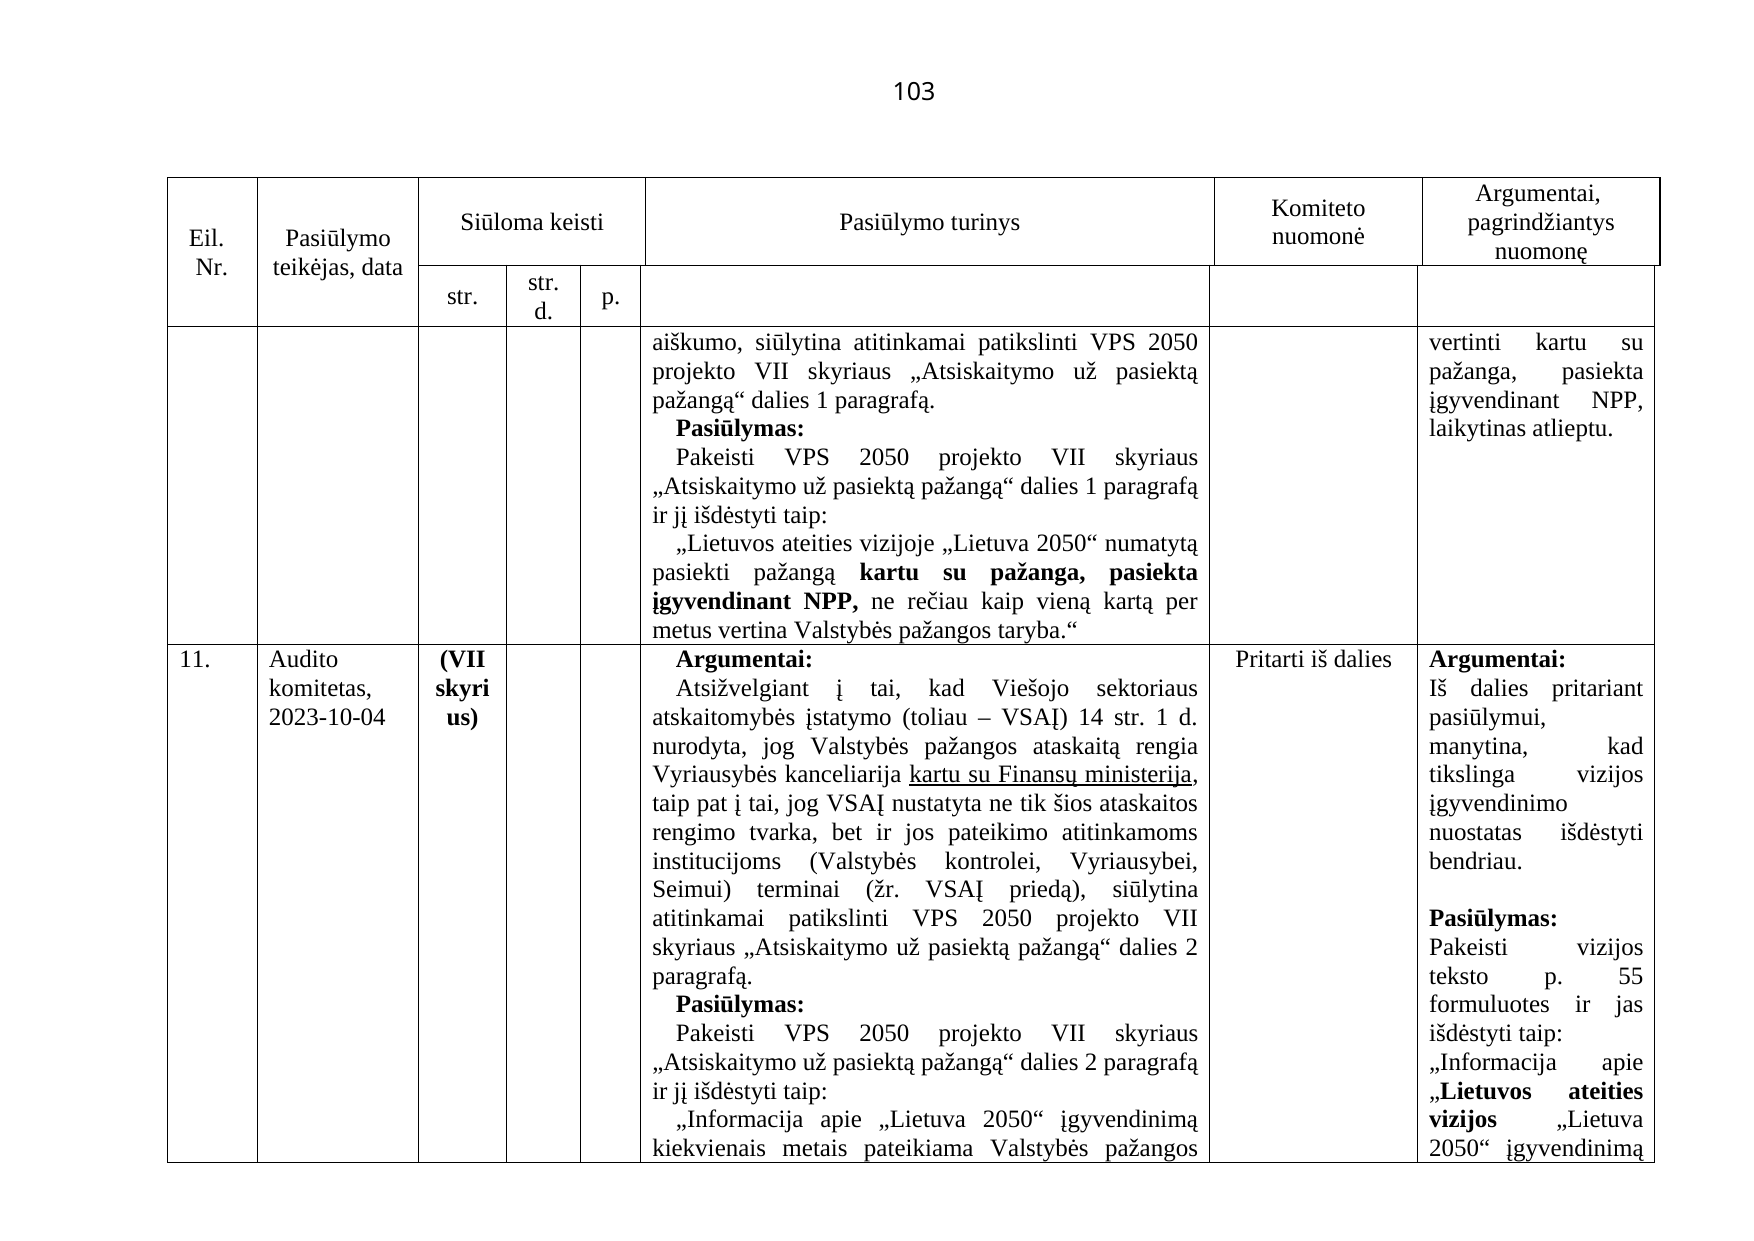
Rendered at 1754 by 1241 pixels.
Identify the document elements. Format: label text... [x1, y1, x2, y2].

table_cell str. d. [507, 266, 580, 326]
table_cell [581, 645, 640, 1162]
table_cell [507, 327, 580, 643]
table_cell [168, 327, 257, 643]
table_cell [1418, 266, 1654, 326]
table_cell Argumentai: Atsižvelgiant į tai, kad Viešojo sektoriaus atskaitomybės įstatymo (toliau – VSAĮ) 14 str. 1 d. nurodyta, jog Valstybės pažangos ataskaitą rengia Vyriausybės kanceliarija kartu su Finansų ministerija, taip pat į tai, jog VSAĮ nustatyta ne tik šios ataskaitos rengimo tvarka, bet ir jos pateikimo atitinkamoms institucijoms (Valstybės kontrolei, Vyriausybei, Seimui) terminai (žr. VSAĮ priedą), siūlytina atitinkamai patikslinti VPS 2050 projekto VII skyriaus „Atsiskaitymo už pasiektą pažangą“ dalies 2 paragrafą. Pasiūlymas: Pakeisti VPS 2050 projekto VII skyriaus „Atsiskaitymo už pasiektą pažangą“ dalies 2 paragrafą ir jį išdėstyti taip: „Informacija apie „Lietuva 2050“ įgyvendinimą kiekvienais metais pateikiama Valstybės pažangos [641, 645, 1209, 1162]
table_header Pasiūlymo teikėjas, data [258, 178, 418, 326]
table_cell [1655, 644, 1660, 1162]
table_cell [419, 327, 506, 643]
table_header Pasiūlymo turinys [646, 178, 1214, 264]
table_cell [1210, 327, 1417, 643]
table_cell str. [419, 266, 506, 326]
table_cell [1655, 326, 1660, 643]
table_cell [507, 645, 580, 1162]
table_cell [258, 327, 418, 643]
table_cell [581, 327, 640, 643]
table_cell (VII skyrius) [419, 645, 506, 1162]
table_cell Argumentai: Iš dalies pritariant pasiūlymui, manytina, kad tikslinga vizijos įgyvendinimo nuostatas išdėstyti bendriau. Pasiūlymas: Pakeisti vizijos teksto p. 55 formuluotes ir jas išdėstyti taip: „Informacija apie „Lietuvos ateities vizijos „Lietuva 2050“ įgyvendinimą [1418, 645, 1654, 1162]
table_header Eil. Nr. [168, 178, 257, 326]
table_cell p. [581, 266, 640, 326]
table_cell aiškumo, siūlytina atitinkamai patikslinti VPS 2050 projekto VII skyriaus „Atsiskaitymo už pasiektą pažangą“ dalies 1 paragrafą. Pasiūlymas: Pakeisti VPS 2050 projekto VII skyriaus „Atsiskaitymo už pasiektą pažangą“ dalies 1 paragrafą ir jį išdėstyti taip: „Lietuvos ateities vizijoje „Lietuva 2050“ numatytą pasiekti pažangą kartu su pažanga, pasiekta įgyvendinant NPP, ne rečiau kaip vieną kartą per metus vertina Valstybės pažangos taryba.“ [641, 327, 1209, 643]
table_cell [1210, 266, 1417, 326]
table_cell Audito komitetas, 2023-10-04 [258, 645, 418, 1162]
table_header Komiteto nuomonė [1215, 178, 1422, 264]
table_cell 11. [168, 645, 257, 1162]
table_cell Pritarti iš dalies [1210, 645, 1417, 1162]
table_header Argumentai, pagrindžiantys nuomonę [1423, 178, 1659, 264]
table_cell vertinti kartu su pažanga, pasiekta įgyvendinant NPP, laikytinas atlieptu. [1418, 327, 1654, 643]
table_cell [641, 266, 1209, 326]
table_header Siūloma keisti [419, 178, 645, 264]
table_cell [1655, 266, 1660, 326]
